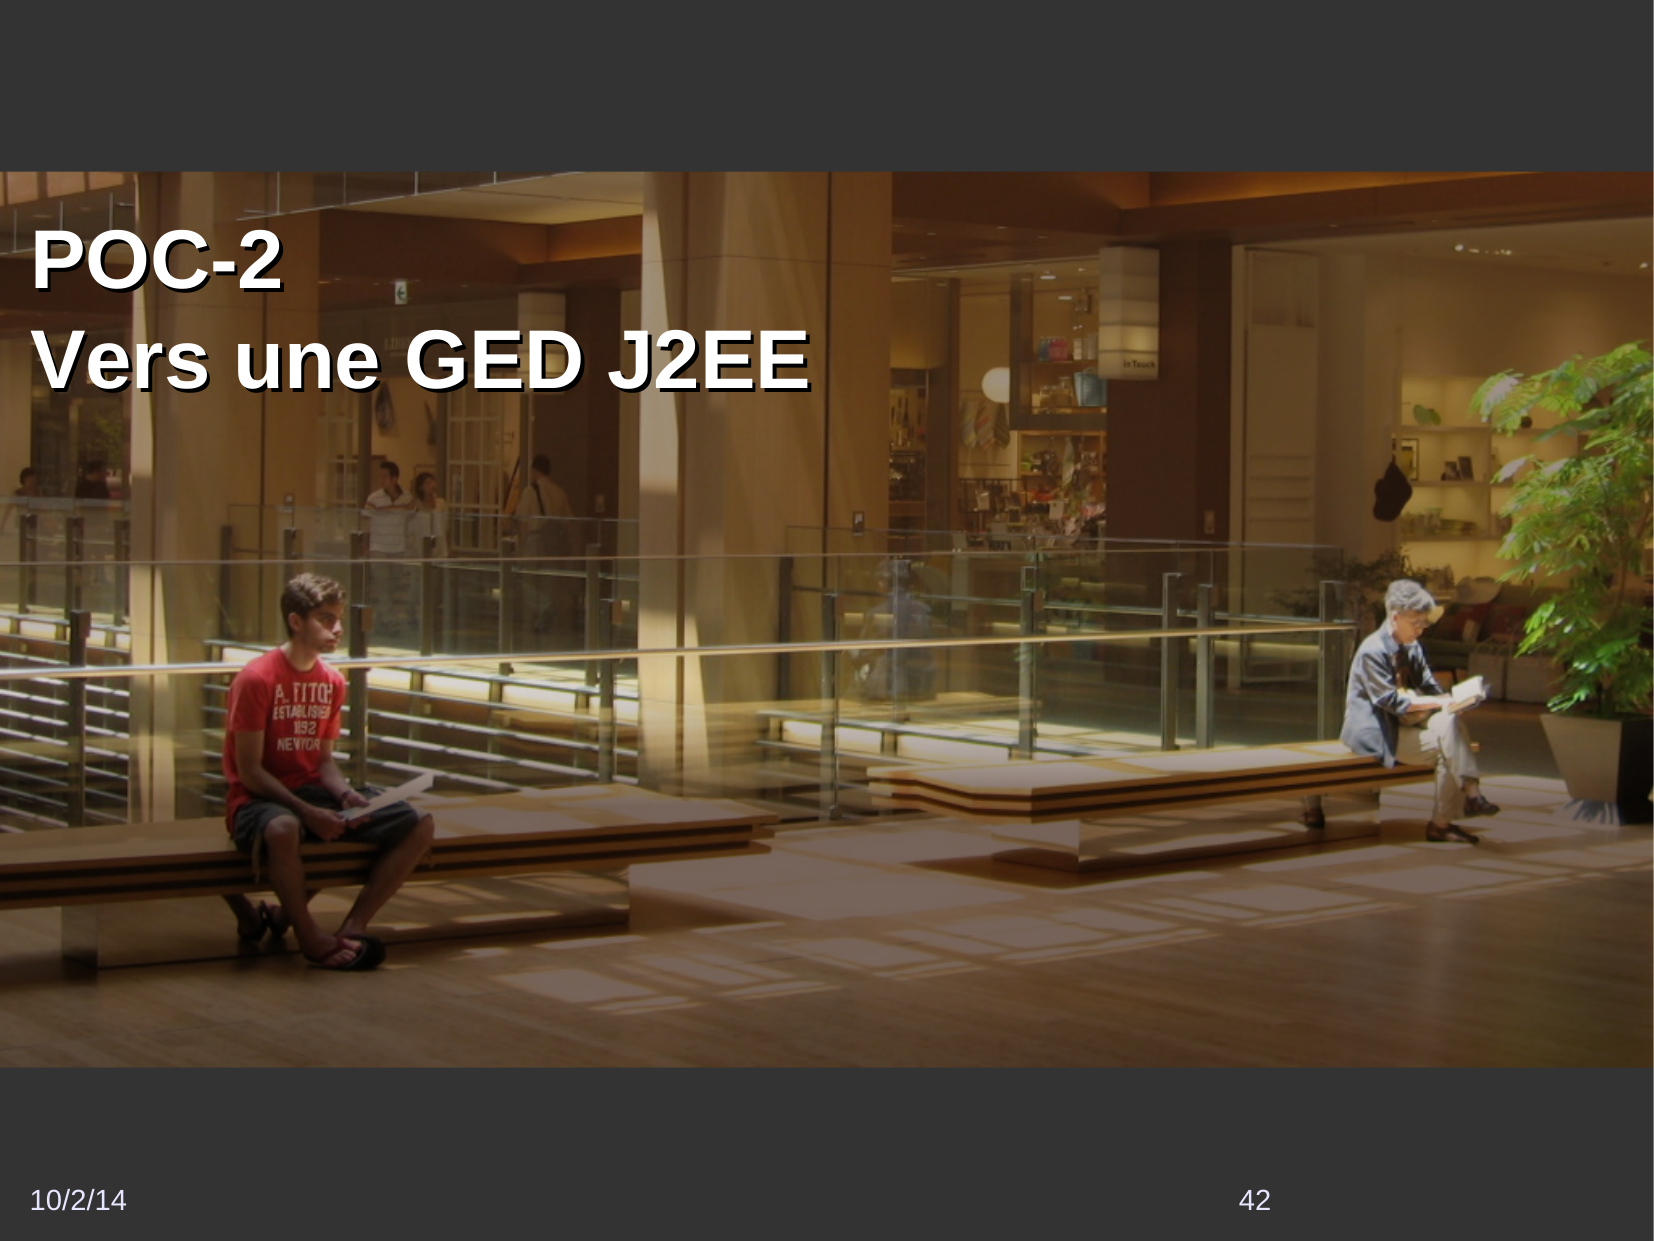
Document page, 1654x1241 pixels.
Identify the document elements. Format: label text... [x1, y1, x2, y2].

text_box 10/2/14 [29, 1181, 415, 1240]
text_box [1238, 1181, 1625, 1240]
picture [0, 0, 1654, 1241]
title POC-2 Vers une GED J2EE [30, 204, 1507, 406]
